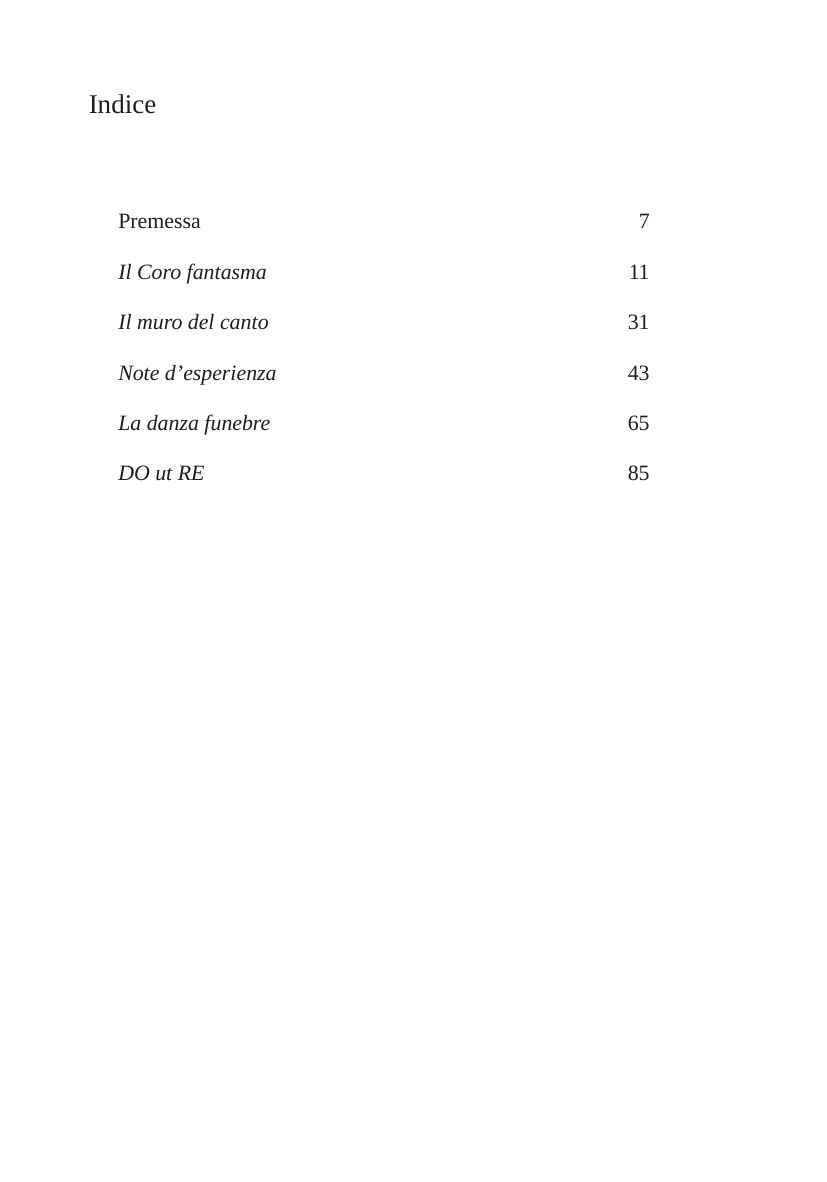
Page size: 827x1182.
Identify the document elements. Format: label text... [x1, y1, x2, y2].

text DO ut RE 85 [118, 460, 738, 486]
text Indice [88, 88, 738, 120]
text Il muro del canto 31 [118, 309, 738, 334]
text Premessa 7 [118, 208, 738, 233]
text Note d’esperienza 43 [118, 359, 738, 385]
text La danza funebre 65 [118, 410, 738, 435]
text Il Coro fantasma 11 [118, 259, 738, 284]
